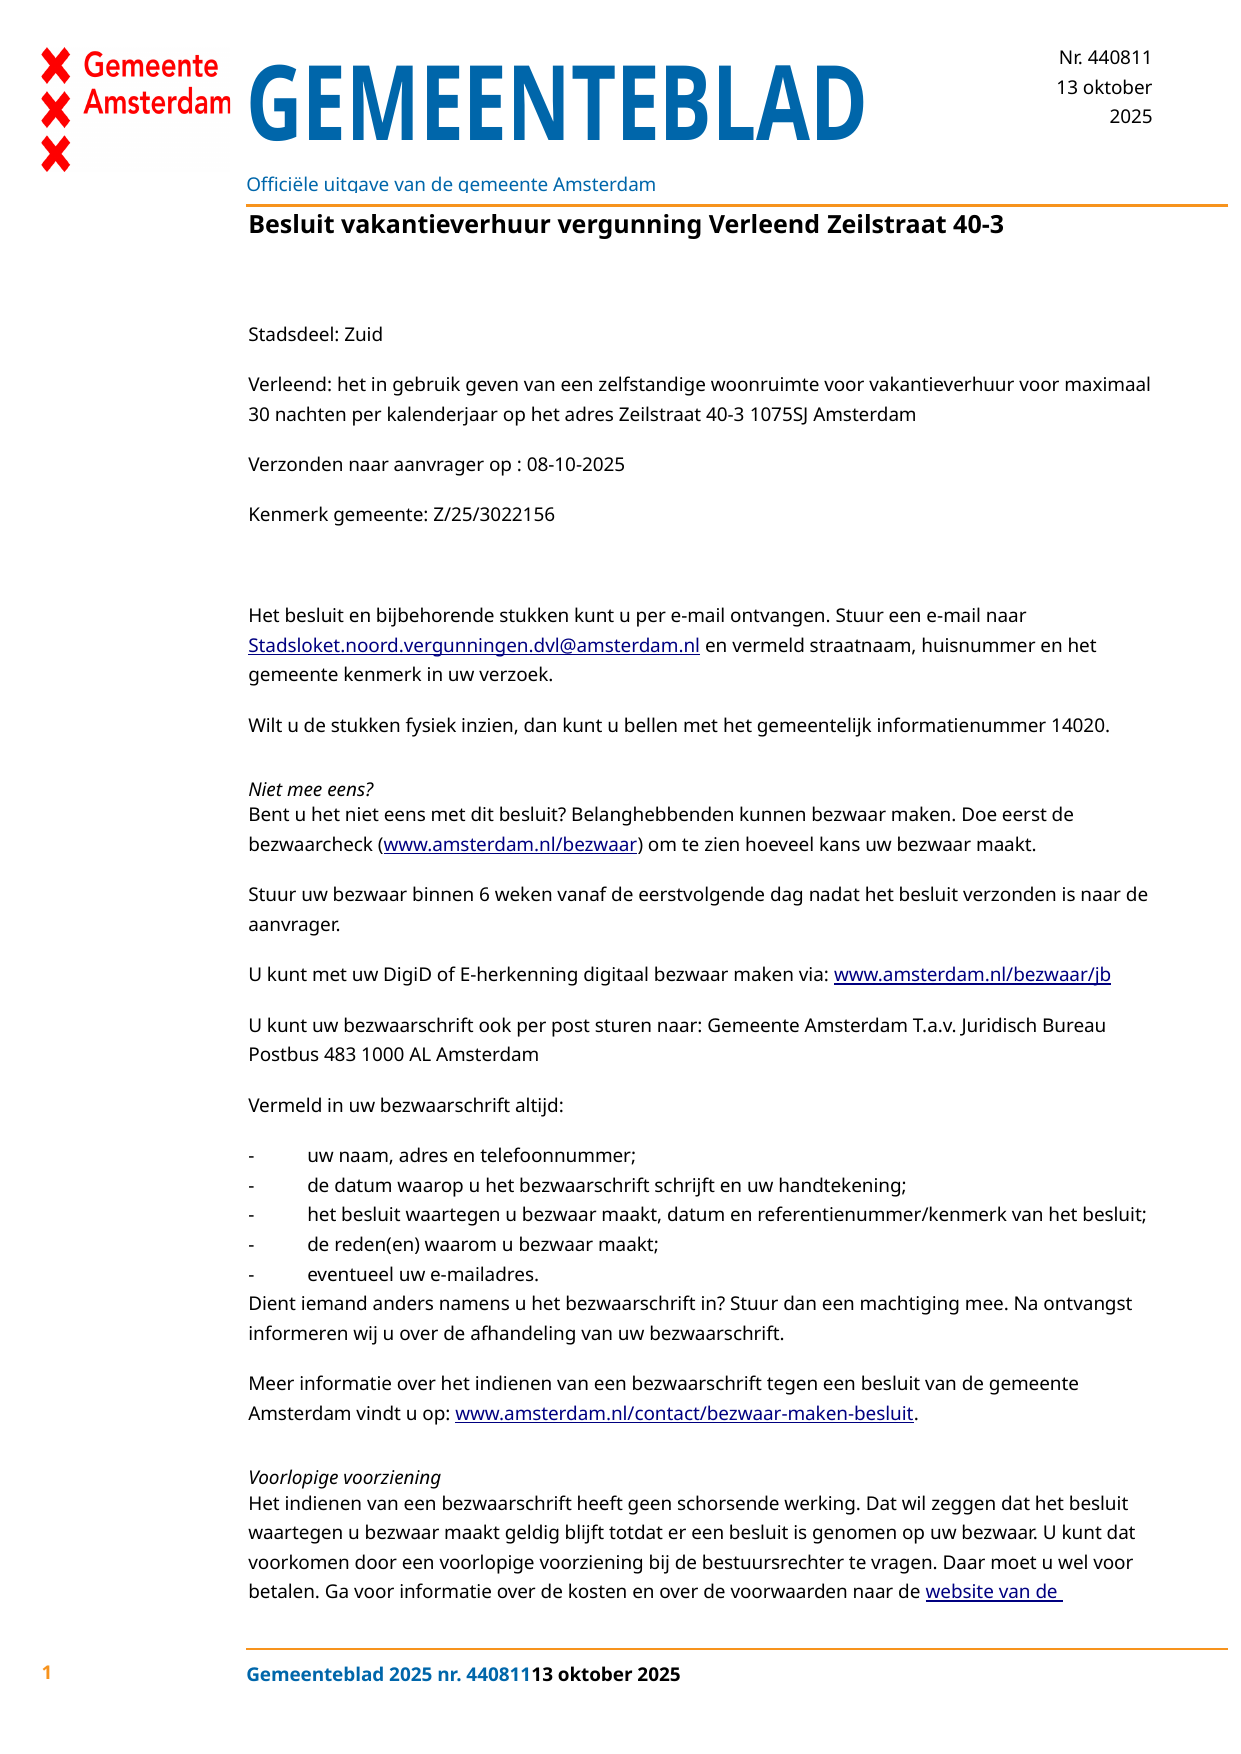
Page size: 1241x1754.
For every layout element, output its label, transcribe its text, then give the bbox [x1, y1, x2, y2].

text Vermeld in uw bezwaarschrift altijd: [248, 1092, 1152, 1118]
text Het indienen van een bezwaarschrift heeft geen schorsende werking. Dat wil zeggen dat het besluit waartegen u bezwaar maakt geldig blijft totdat er een besluit is genomen op uw bezwaar. U kunt dat voorkomen door een voorlopige voorziening bij de bestuursrechter te vragen. Daar moet u wel voor betalen. Ga voor informatie over de kosten en over de voorwaarden naar de website van de [248, 1490, 1152, 1604]
text Verleend: het in gebruik geven van een zelfstandige woonruimte voor vakantieverhuur voor maximaal 30 nachten per kalenderjaar op het adres Zeilstraat 40-3 1075SJ Amsterdam [248, 371, 1152, 426]
text Dient iemand anders namens u het bezwaarschrift in? Stuur dan een machtiging mee. Na ontvangst informeren wij u over de afhandeling van uw bezwaarschrift. [248, 1290, 1152, 1346]
list de reden(en) waarom u bezwaar maakt; [248, 1231, 1152, 1257]
text Stuur uw bezwaar binnen 6 weken vanaf de eerstvolgende dag nadat het besluit verzonden is naar de aanvrager. [248, 882, 1152, 937]
text Niet mee eens? [248, 776, 1152, 802]
text Verzonden naar aanvrager op : 08-10-2025 [248, 451, 1152, 477]
text Meer informatie over het indienen van een bezwaarschrift tegen een besluit van de gemeente Amsterdam vindt u op: www.amsterdam.nl/contact/bezwaar-maken-besluit. [248, 1370, 1152, 1426]
text Voorlopige voorziening [248, 1464, 1152, 1490]
list de datum waarop u het bezwaarschrift schrijft en uw handtekening; [248, 1172, 1152, 1198]
picture [41, 47, 231, 172]
text U kunt uw bezwaarschrift ook per post sturen naar: Gemeente Amsterdam T.a.v. Juridisch Bureau Postbus 483 1000 AL Amsterdam [248, 1012, 1152, 1067]
list het besluit waartegen u bezwaar maakt, datum en referentienummer/kenmerk van het besluit; [248, 1202, 1152, 1227]
text Kenmerk gemeente: Z/25/3022156 [248, 502, 1152, 527]
text Bent u het niet eens met dit besluit? Belanghebbenden kunnen bezwaar maken. Doe eerst de bezwaarcheck (www.amsterdam.nl/bezwaar) om te zien hoeveel kans uw bezwaar maakt. [248, 802, 1152, 857]
text Wilt u de stukken fysiek inzien, dan kunt u bellen met het gemeentelijk informatienummer 14020. [248, 712, 1152, 738]
text Stadsdeel: Zuid [248, 321, 1152, 346]
list eventueel uw e-mailadres. [248, 1261, 1152, 1287]
text Besluit vakantieverhuur vergunning Verleend Zeilstraat 40-3 [248, 207, 1152, 241]
text Het besluit en bijbehorende stukken kunt u per e-mail ontvangen. Stuur een e-mail naar Stadsloket.noord.vergunningen.dvl@amsterdam.nl en vermeld straatnaam, huisnummer en het gemeente kenmerk in uw verzoek. [248, 602, 1152, 687]
list uw naam, adres en telefoonnummer; [248, 1142, 1152, 1168]
text U kunt met uw DigiD of E-herkenning digitaal bezwaar maken via: www.amsterdam.nl/bezwaar/jb [248, 962, 1152, 987]
